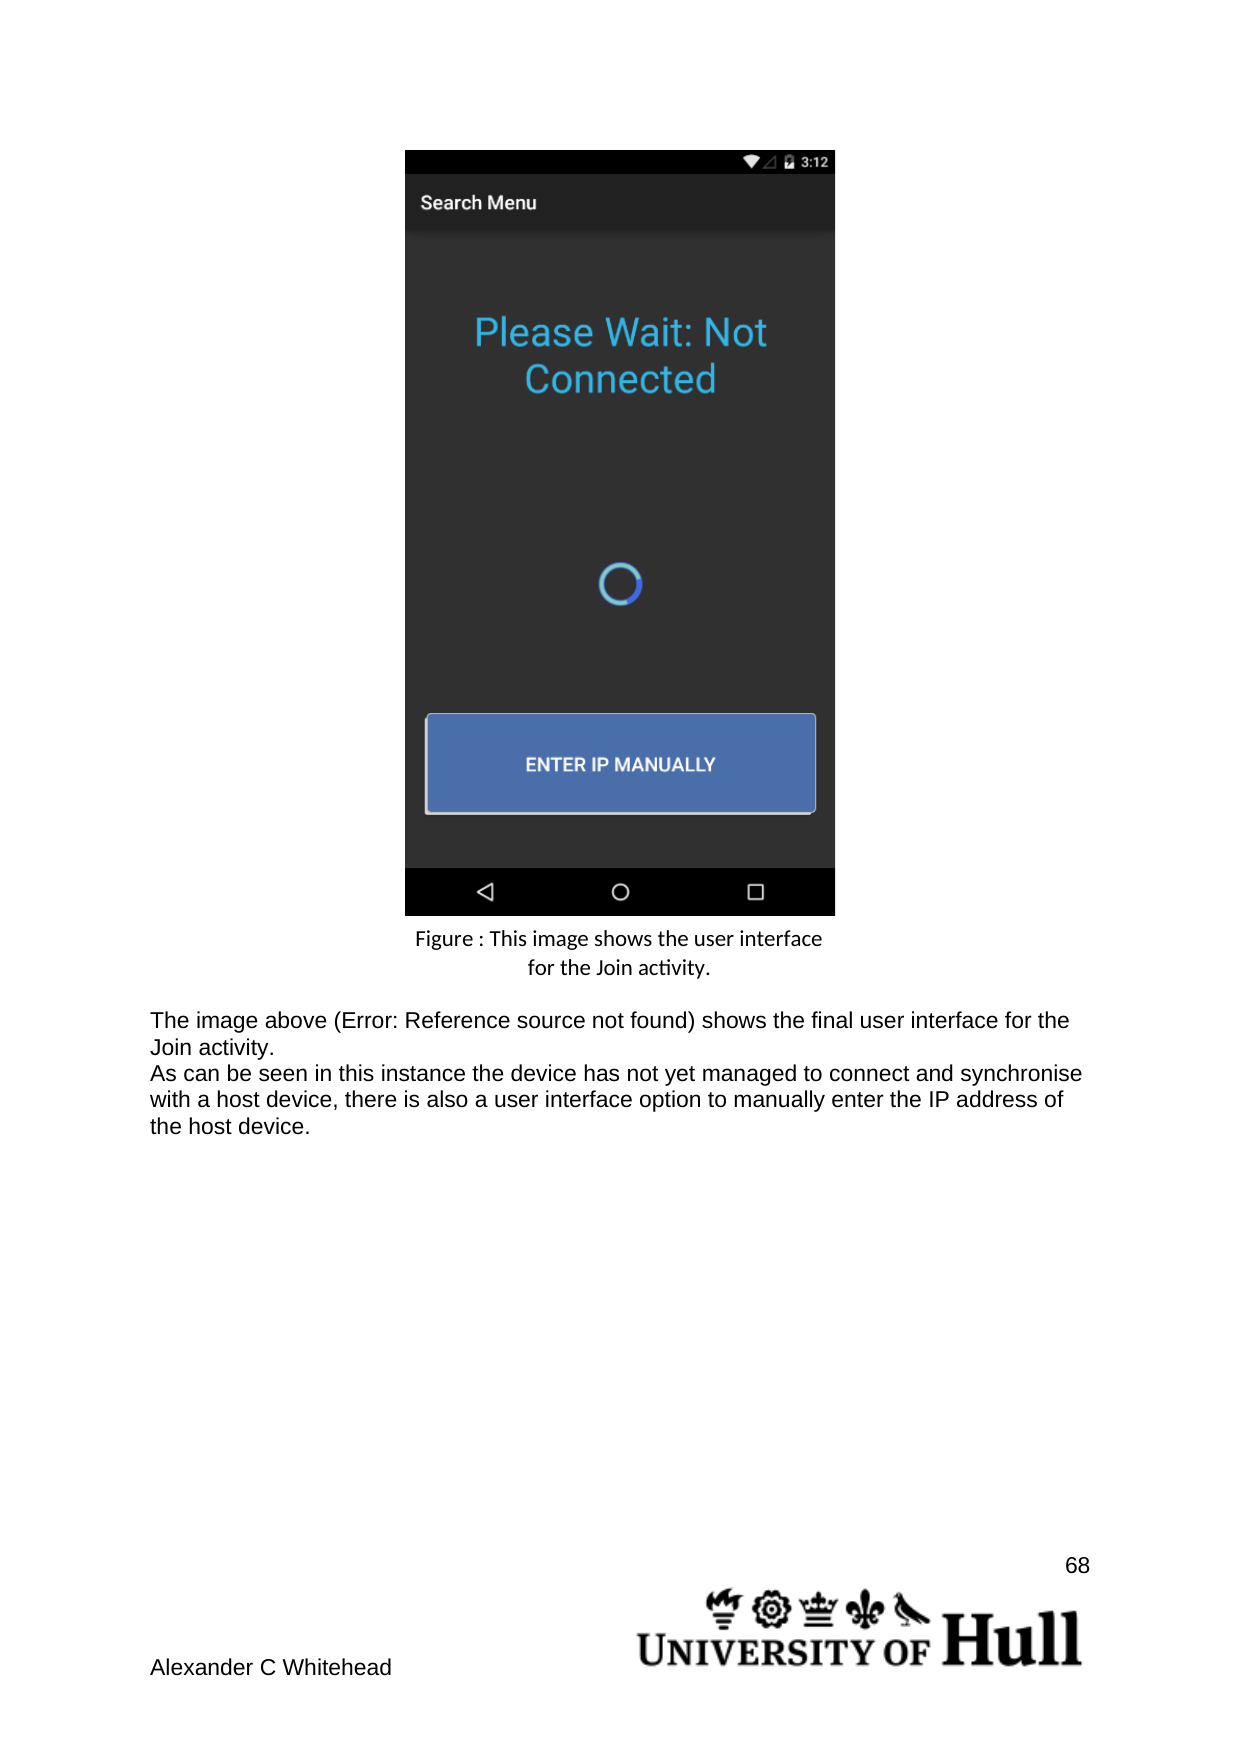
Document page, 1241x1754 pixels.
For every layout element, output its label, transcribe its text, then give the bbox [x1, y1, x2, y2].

text As can be seen in this instance the device has not yet managed to connect and synchronise with a host device, there is also a user interface option to manually enter the IP address of the host device. [150, 1060, 1090, 1139]
picture [630, 1578, 1091, 1676]
picture [405, 150, 836, 916]
text The image above (Figure 38) shows the final user interface for the Join activity. [150, 1007, 1090, 1060]
